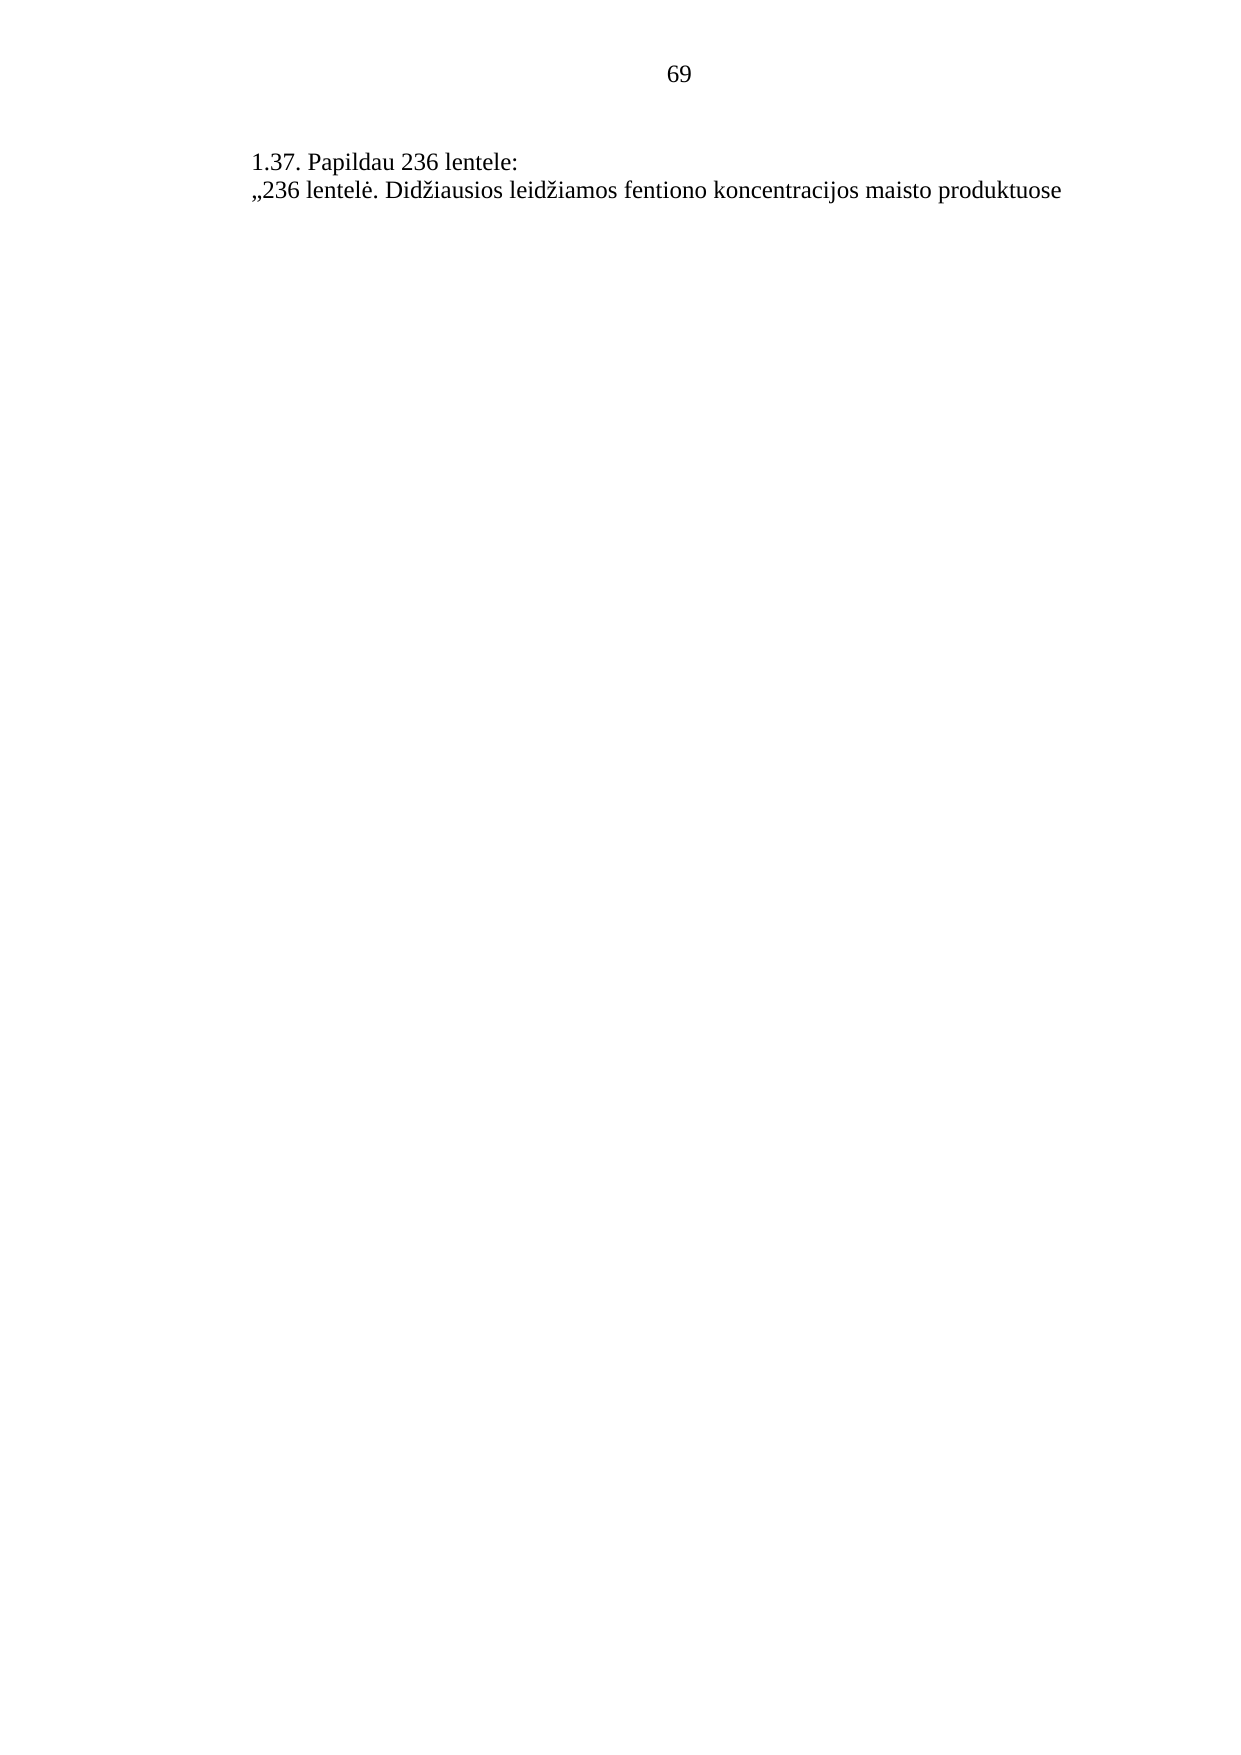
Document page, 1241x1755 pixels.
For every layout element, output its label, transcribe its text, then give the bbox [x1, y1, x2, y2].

text 1.37. Papildau 236 lentele: [177, 147, 1181, 176]
text „236 lentelė. Didžiausios leidžiamos fentiono koncentracijos maisto produktuose [177, 176, 1181, 204]
